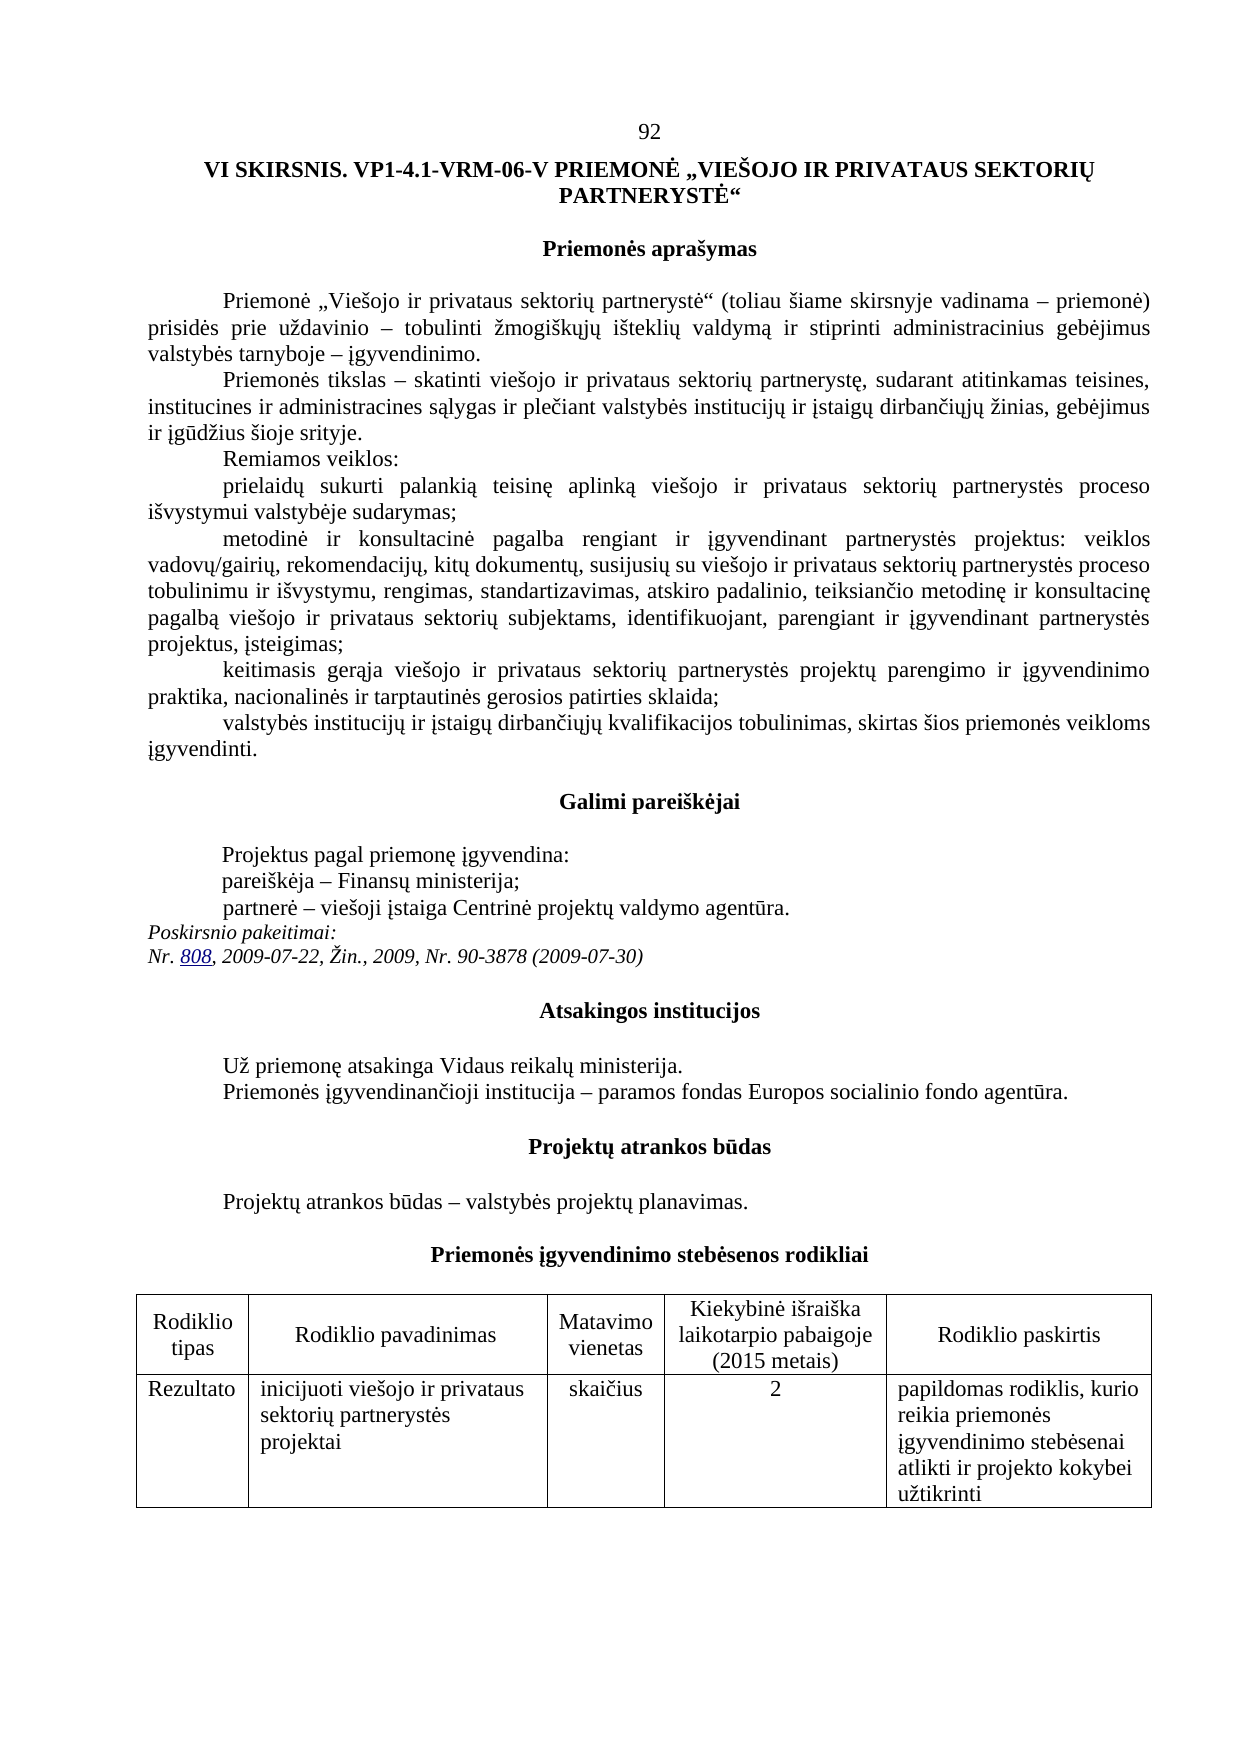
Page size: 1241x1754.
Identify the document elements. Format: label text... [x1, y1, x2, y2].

text Galimi pareiškėjai [148, 788, 1152, 814]
text Projektus pagal priemonę įgyvendina: [148, 841, 1152, 867]
text Priemonės tikslas – skatinti viešojo ir privataus sektorių partnerystę, sudarant atitinkamas teisines, institucines ir administracines sąlygas ir plečiant valstybės institucijų ir įstaigų dirbančiųjų žinias, gebėjimus ir įgūdžius šioje srityje. [148, 366, 1152, 446]
table_cell 2 [665, 1375, 886, 1507]
text valstybės institucijų ir įstaigų dirbančiųjų kvalifikacijos tobulinimas, skirtas šios priemonės veikloms įgyvendinti. [148, 709, 1152, 762]
table_cell skaičius [548, 1375, 664, 1507]
text metodinė ir konsultacinė pagalba rengiant ir įgyvendinant partnerystės projektus: veiklos vadovų/gairių, rekomendacijų, kitų dokumentų, susijusių su viešojo ir privataus sektorių partnerystės proceso tobulinimu ir išvystymu, rengimas, standartizavimas, atskiro padalinio, teiksiančio metodinę ir konsultacinę pagalbą viešojo ir privataus sektorių subjektams, identifikuojant, parengiant ir įgyvendinant partnerystės projektus, įsteigimas; [148, 524, 1152, 656]
text Už priemonę atsakinga Vidaus reikalų ministerija. [148, 1052, 1152, 1078]
text Atsakingos institucijos [148, 997, 1152, 1023]
subtitle VI SKIRSNIS. VP1-4.1-VRM-06-V PRIEMONĖ „VIEŠOJO IR PRIVATAUS SEKTORIŲ PARTNERYSTĖ“ [148, 156, 1152, 208]
table_cell Rezultato [137, 1375, 248, 1507]
text Nr. 808, 2009-07-22, Žin., 2009, Nr. 90-3878 (2009-07-30) [148, 944, 1152, 968]
table_cell papildomas rodiklis, kurio reikia priemonės įgyvendinimo stebėsenai atlikti ir projekto kokybei užtikrinti [887, 1375, 1151, 1507]
text Projektų atrankos būdas – valstybės projektų planavimas. [148, 1188, 1152, 1215]
text Priemonės aprašymas [148, 235, 1152, 261]
table_header Matavimo vienetas [548, 1295, 664, 1374]
text Priemonė „Viešojo ir privataus sektorių partnerystė“ (toliau šiame skirsnyje vadinama – priemonė) prisidės prie uždavinio – tobulinti žmogiškųjų išteklių valdymą ir stiprinti administracinius gebėjimus valstybės tarnyboje – įgyvendinimo. [148, 287, 1152, 366]
text Priemonės įgyvendinančioji institucija – paramos fondas Europos socialinio fondo agentūra. [148, 1078, 1152, 1104]
text keitimasis gerąja viešojo ir privataus sektorių partnerystės projektų parengimo ir įgyvendinimo praktika, nacionalinės ir tarptautinės gerosios patirties sklaida; [148, 656, 1152, 709]
text Remiamos veiklos: [148, 446, 1152, 472]
text prielaidų sukurti palankią teisinę aplinką viešojo ir privataus sektorių partnerystės proceso išvystymui valstybėje sudarymas; [148, 472, 1152, 524]
text Poskirsnio pakeitimai: [148, 920, 1152, 944]
text pareiškėja – Finansų ministerija; [148, 867, 1152, 893]
table_header Kiekybinė išraiška laikotarpio pabaigoje (2015 metais) [665, 1295, 886, 1374]
text Priemonės įgyvendinimo stebėsenos rodikliai [148, 1241, 1152, 1267]
table_header Rodiklio tipas [137, 1295, 248, 1374]
table_cell inicijuoti viešojo ir privataus sektorių partnerystės projektai [249, 1375, 547, 1507]
text partnerė – viešoji įstaiga Centrinė projektų valdymo agentūra. [185, 893, 1152, 920]
text Projektų atrankos būdas [148, 1133, 1152, 1160]
table_header Rodiklio paskirtis [887, 1295, 1151, 1374]
table_header Rodiklio pavadinimas [249, 1295, 547, 1374]
